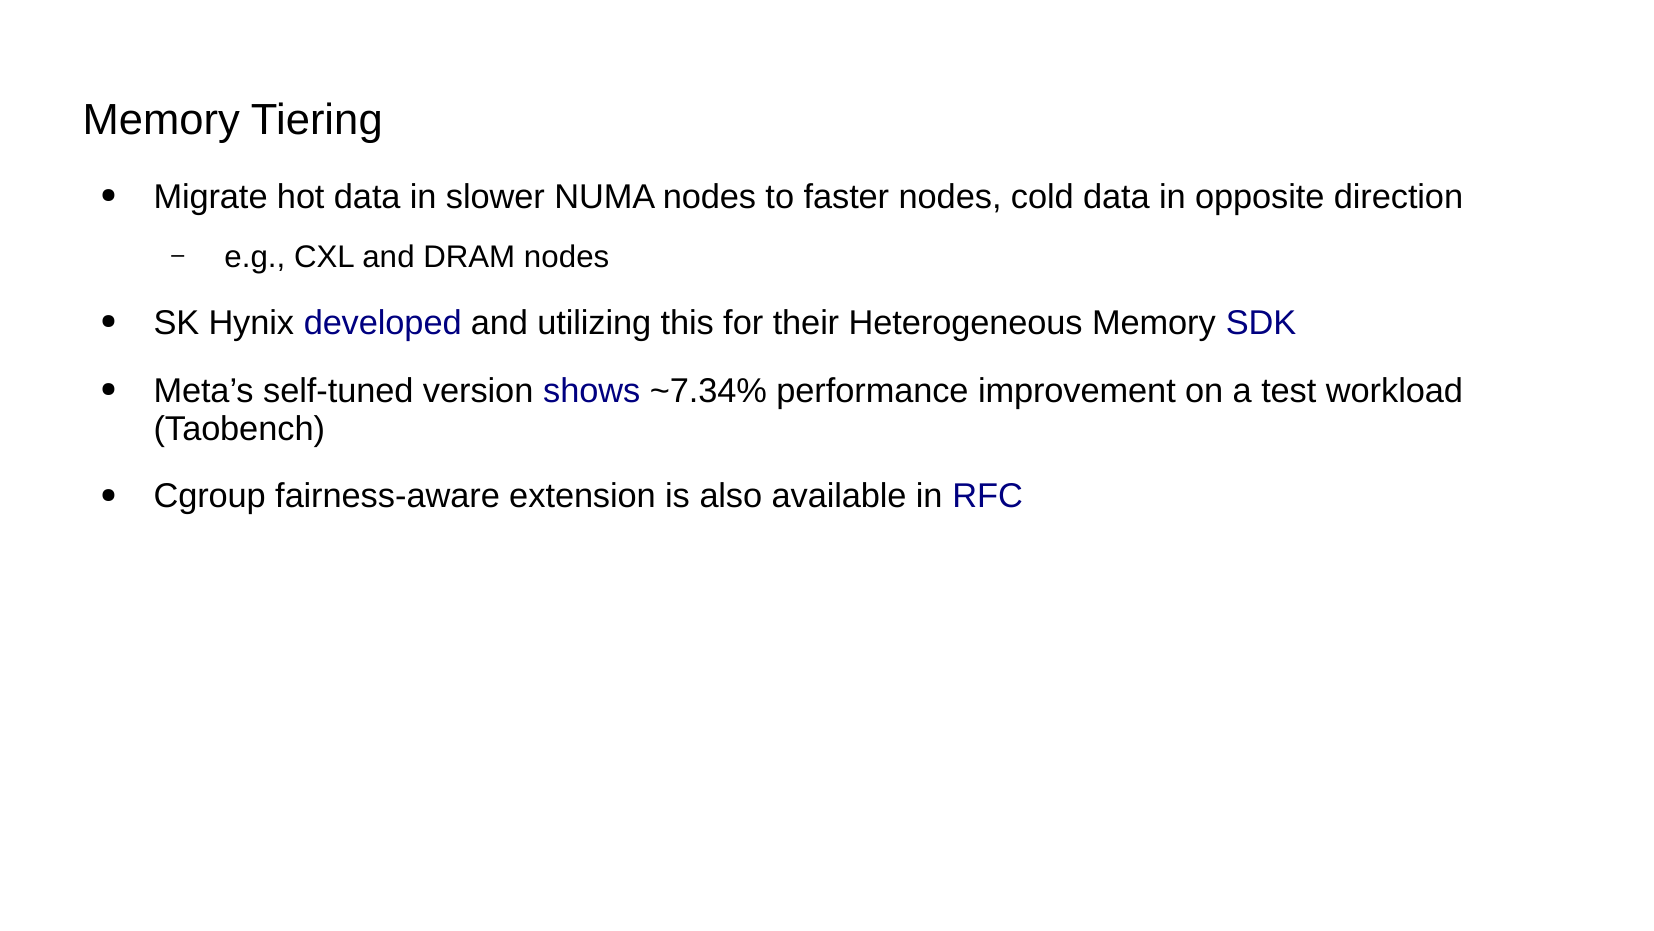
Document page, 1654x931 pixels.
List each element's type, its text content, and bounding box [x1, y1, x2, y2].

title Memory Tiering [82, 81, 1571, 157]
list Migrate hot data in slower NUMA nodes to faster nodes, cold data in opposite direction e.g., CXL and DRAM nodes SK Hynix developed and utilizing this for their Heterogeneous Memory SDK Meta’s self-tuned version shows ~7.34% performance improvement on a test workload (Taobench) Cgroup fairness-aware extension is also available in RFC [82, 177, 1571, 833]
